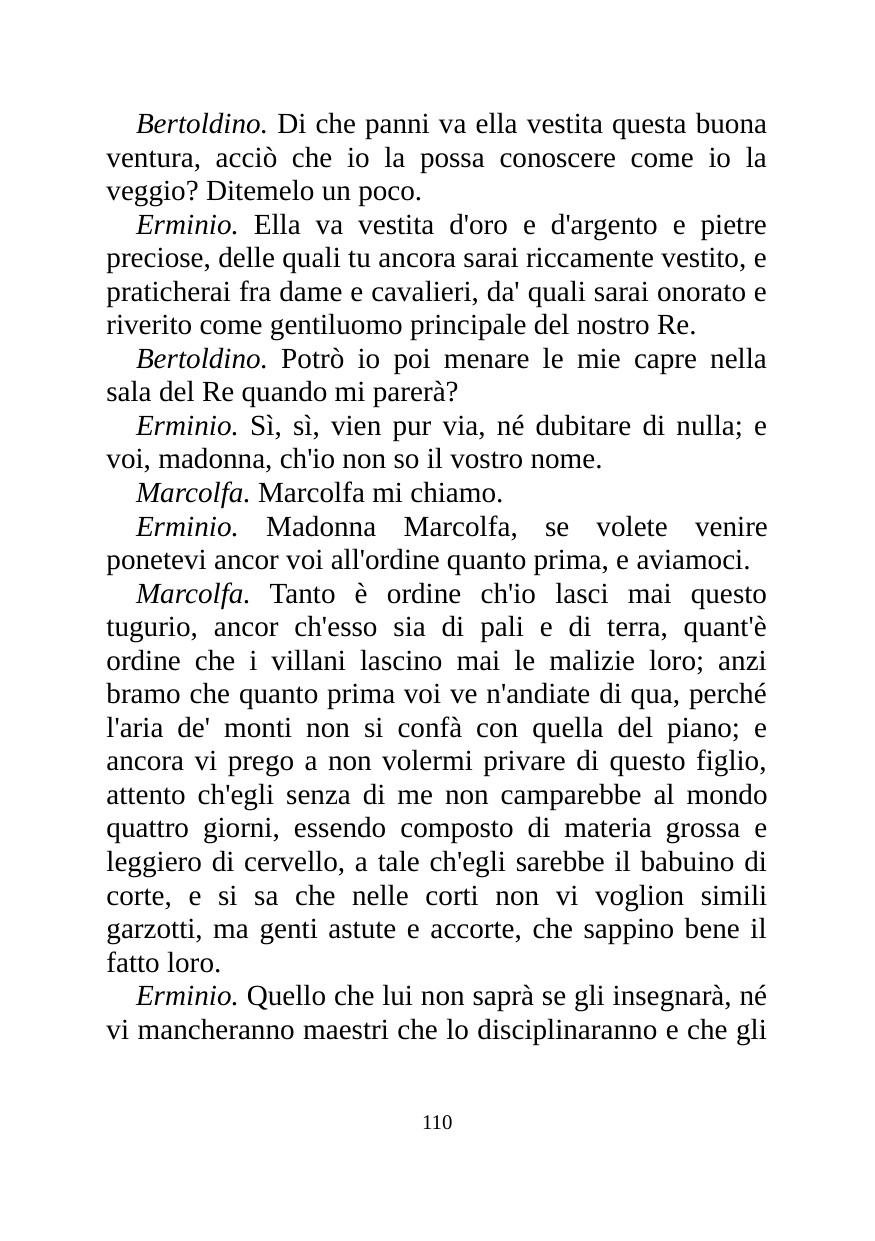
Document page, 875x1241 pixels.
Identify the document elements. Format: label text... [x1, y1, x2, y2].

text Erminio. Quello che lui non saprà se gli insegnarà, né vi mancheranno maestri che lo disciplinaranno e che gli [106, 978, 768, 1045]
text Erminio. Sì, sì, vien pur via, né dubitare di nulla; e voi, madonna, ch'io non so il vostro nome. [106, 408, 768, 475]
text Marcolfa. Marcolfa mi chiamo. [106, 475, 768, 509]
text Bertoldino. Di che panni va ella vestita questa buona ventura, acciò che io la possa conoscere come io la veggio? Ditemelo un poco. [106, 106, 768, 207]
text Bertoldino. Potrò io poi menare le mie capre nella sala del Re quando mi parerà? [106, 341, 768, 408]
text Erminio. Madonna Marcolfa, se volete venire ponetevi ancor voi all'ordine quanto prima, e aviamoci. [106, 509, 768, 576]
text Erminio. Ella va vestita d'oro e d'argento e pietre preciose, delle quali tu ancora sarai riccamente vestito, e praticherai fra dame e cavalieri, da' quali sarai onorato e riverito come gentiluomo principale del nostro Re. [106, 207, 768, 341]
text Marcolfa. Tanto è ordine ch'io lasci mai questo tugurio, ancor ch'esso sia di pali e di terra, quant'è ordine che i villani lascino mai le malizie loro; anzi bramo che quanto prima voi ve n'andiate di qua, perché l'aria de' monti non si confà con quella del piano; e ancora vi prego a non volermi privare di questo figlio, attento ch'egli senza di me non camparebbe al mondo quattro giorni, essendo composto di materia grossa e leggiero di cervello, a tale ch'egli sarebbe il babuino di corte, e si sa che nelle corti non vi voglion simili garzotti, ma genti astute e accorte, che sappino bene il fatto loro. [106, 576, 768, 978]
